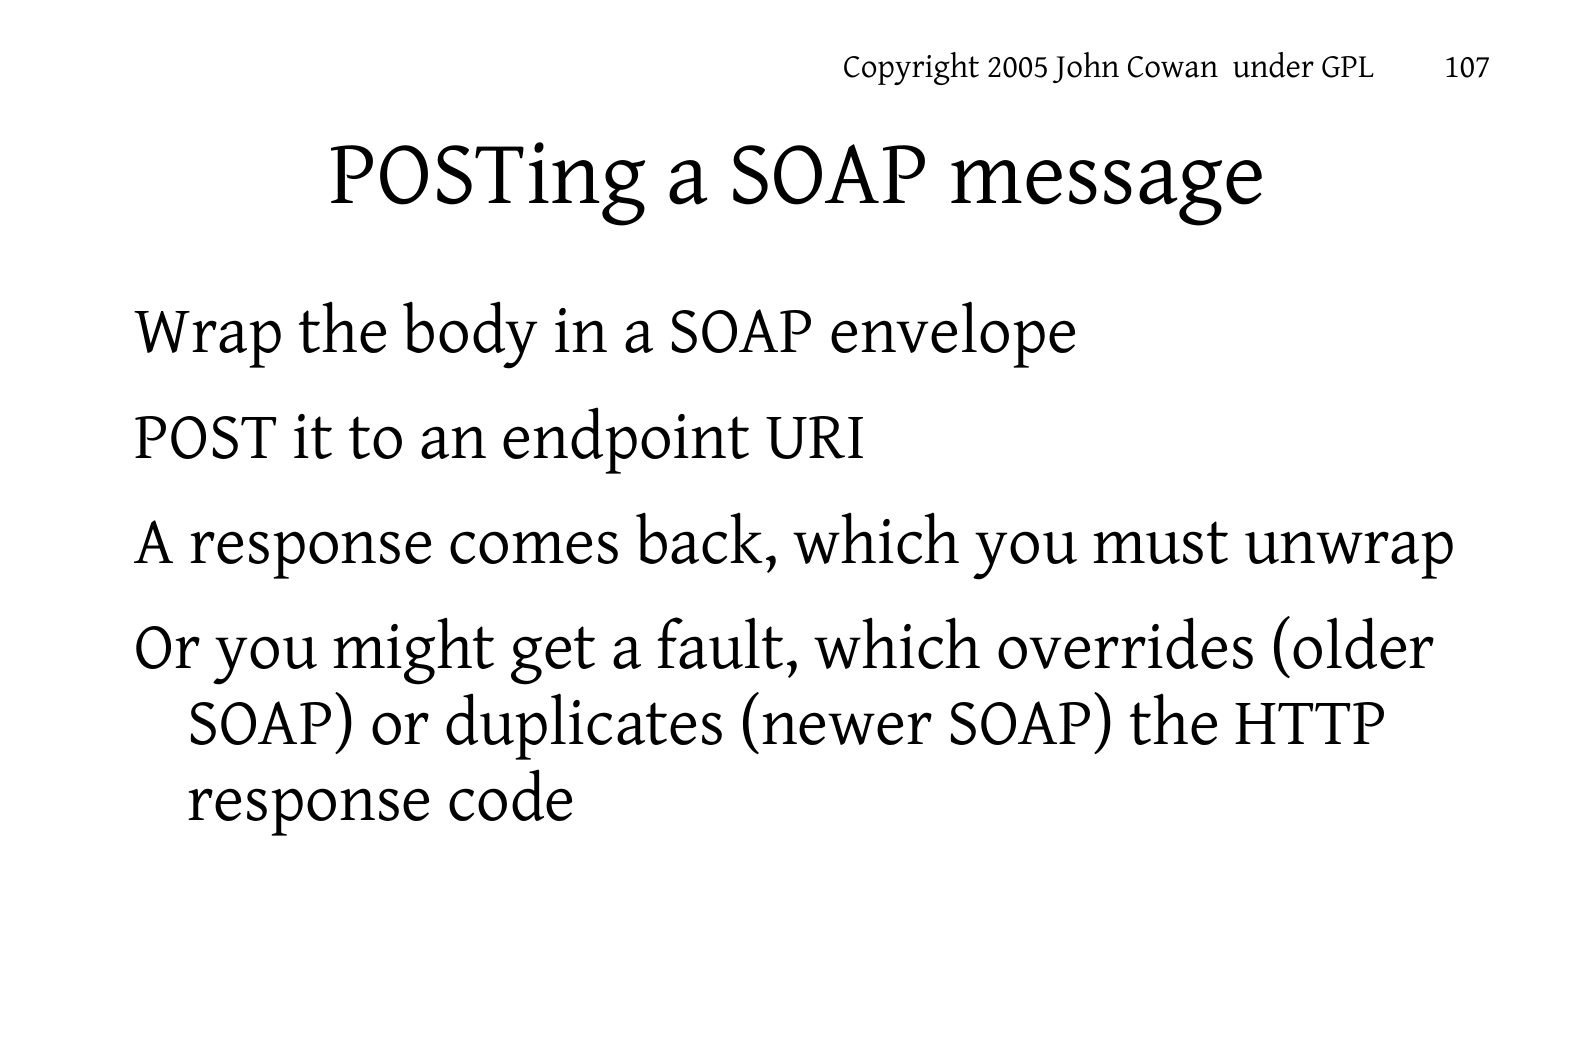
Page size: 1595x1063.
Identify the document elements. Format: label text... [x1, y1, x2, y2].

title POSTing a SOAP message [117, 88, 1479, 266]
list Wrap the body in a SOAP envelope POST it to an endpoint URI A response comes back, which you must unwrap Or you might get a fault, which overrides (older SOAP) or duplicates (newer SOAP) the HTTP response code [117, 295, 1479, 1063]
